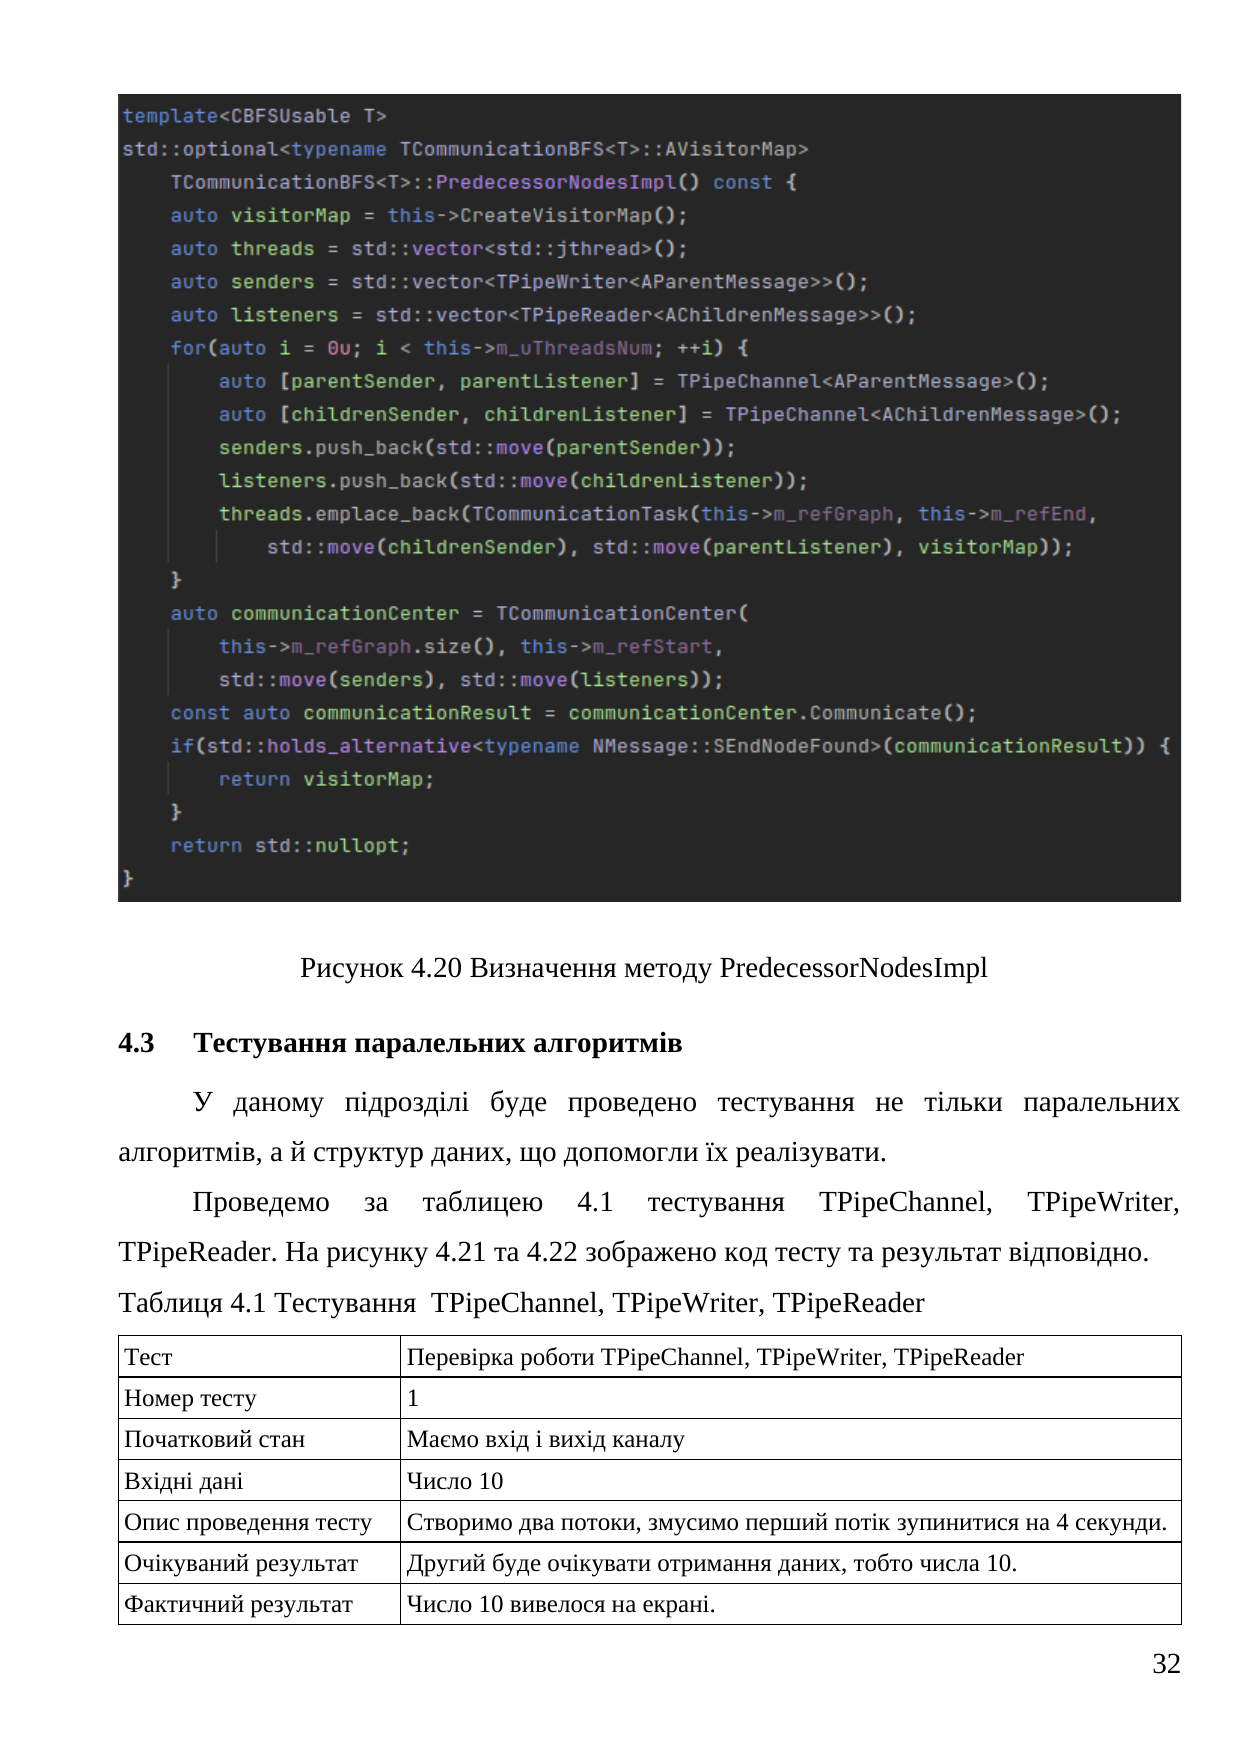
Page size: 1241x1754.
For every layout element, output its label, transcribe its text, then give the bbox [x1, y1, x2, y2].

table_cell Маємо вхід і вихід каналу [401, 1419, 1181, 1459]
list Визначення методу PredecessorNodesImpl [118, 902, 1181, 983]
table_cell Очікуваний результат [119, 1543, 400, 1583]
table_cell Створимо два потоки, змусимо перший потік зупинитися на 4 секунди. [401, 1501, 1181, 1541]
subtitle Тестування паралельних алгоритмів [118, 1025, 1181, 1059]
table_cell Другий буде очікувати отримання даних, тобто числа 10. [401, 1543, 1181, 1583]
table_cell 1 [401, 1378, 1181, 1418]
table_cell Номер тесту [119, 1378, 400, 1418]
list Тестування TPipeChannel, TPipeWriter, TPipeReader [118, 1285, 1181, 1318]
picture [118, 94, 1182, 902]
table_header Перевірка роботи TPipeChannel, TPipeWriter, TPipeReader [401, 1336, 1181, 1376]
text Проведемо за таблицею 4.1 тестування TPipeChannel, TPipeWriter, TPipeReader. На рисунку 4.21 та 4.22 зображено код тесту та результат відповідно. [118, 1184, 1181, 1268]
table_header Тест [119, 1336, 400, 1376]
table_cell Опис проведення тесту [119, 1501, 400, 1541]
table_cell Число 10 вивелося на екрані. [401, 1584, 1181, 1624]
table_cell Вхідні дані [119, 1460, 400, 1500]
table_cell Число 10 [401, 1460, 1181, 1500]
table_cell Фактичний результат [119, 1584, 400, 1624]
table_cell Початковий стан [119, 1419, 400, 1459]
text У даному підрозділі буде проведено тестування не тільки паралельних алгоритмів, а й структур даних, що допомогли їх реалізувати. [118, 1084, 1181, 1167]
